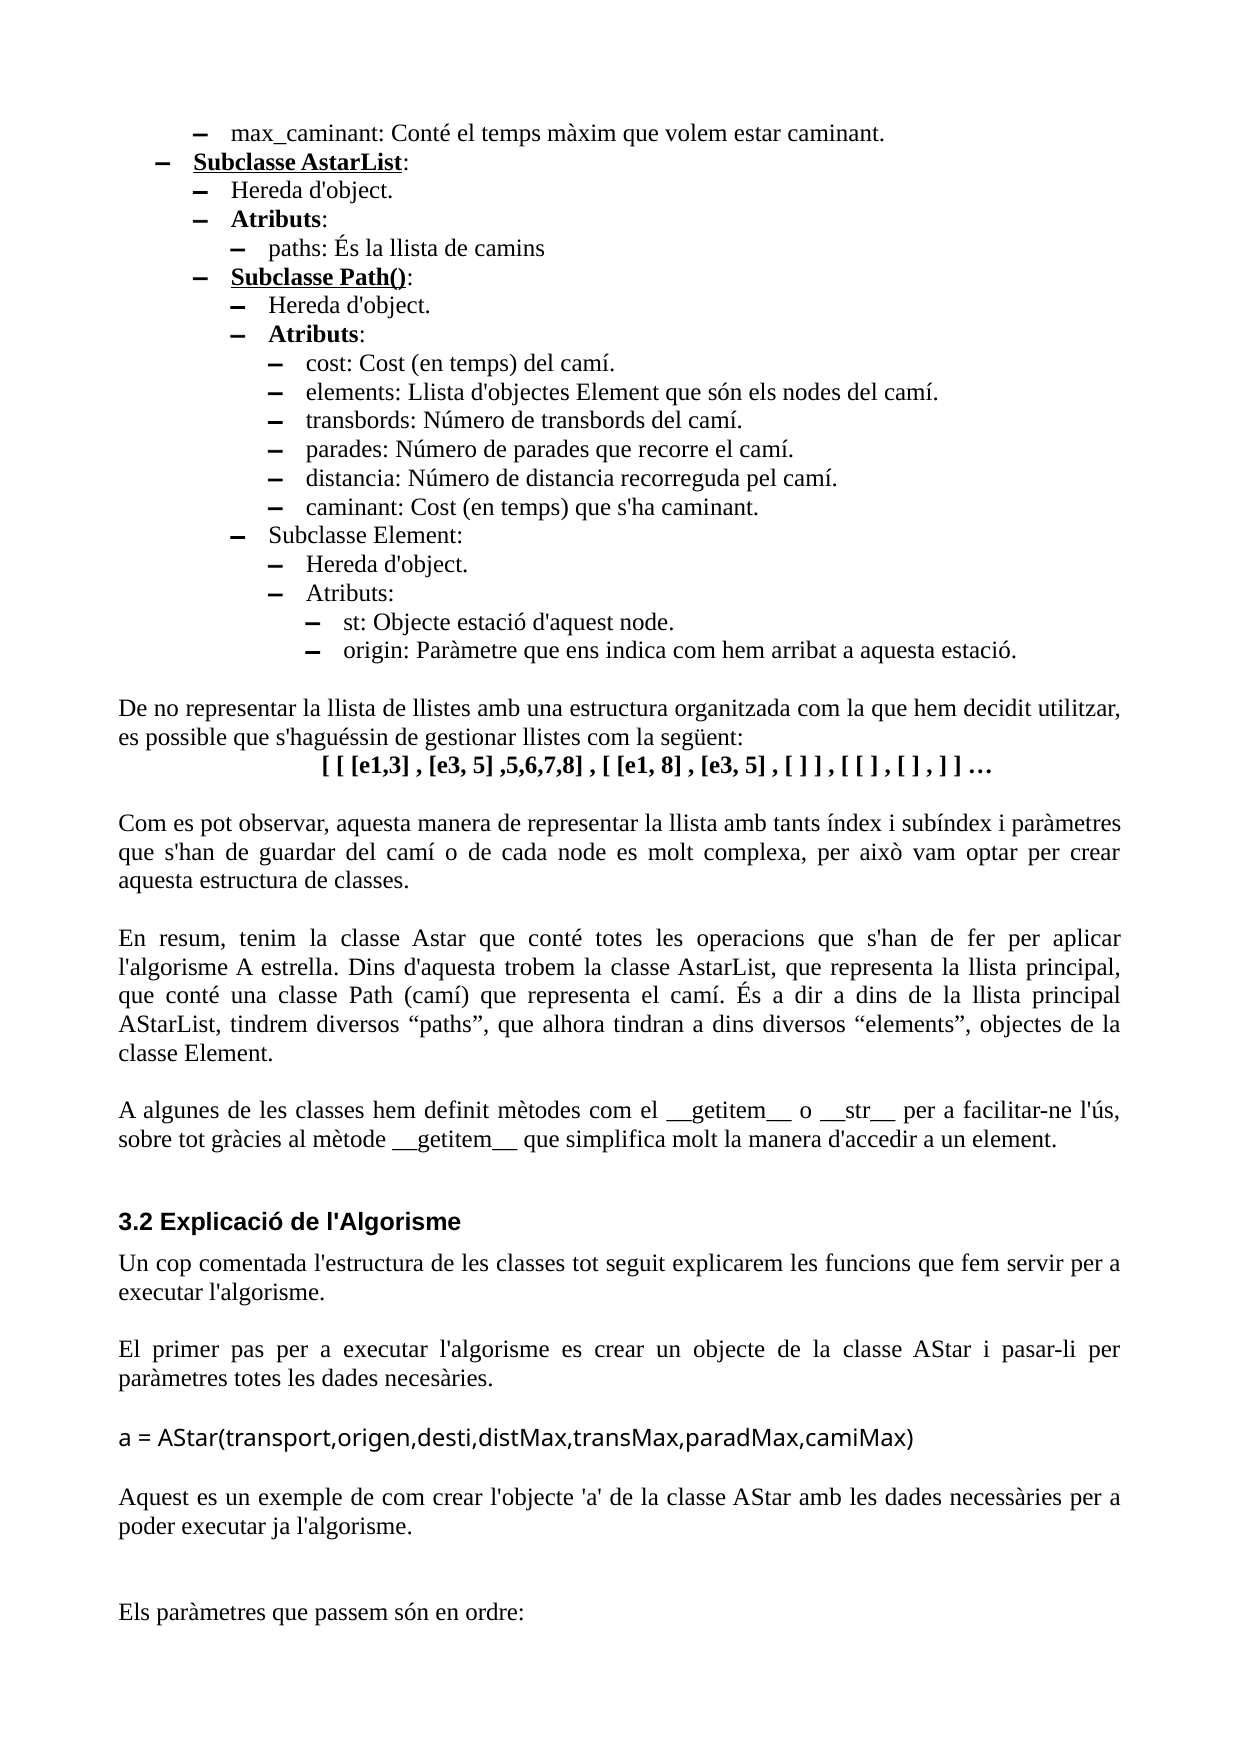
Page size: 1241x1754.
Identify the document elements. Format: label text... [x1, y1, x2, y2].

list elements: Llista d'objectes Element que són els nodes del camí. [268, 377, 1122, 406]
list distancia: Número de distancia recorreguda pel camí. [268, 463, 1122, 492]
list origin: Paràmetre que ens indica com hem arribat a aquesta estació. [306, 636, 1122, 664]
list Subclasse Element: [231, 521, 1122, 549]
text [ [ [e1,3] , [e3, 5] ,5,6,7,8] , [ [e1, 8] , [e3, 5] , [ ] ] , [ [ ] , [ ] , ] ] … [118, 751, 1122, 779]
list parades: Número de parades que recorre el camí. [268, 434, 1122, 463]
text Aquest es un exemple de com crear l'objecte 'a' de la classe AStar amb les dades necessàries per a poder executar ja l'algorisme. [118, 1482, 1122, 1539]
list st: Objecte estació d'aquest node. [306, 607, 1122, 636]
list Hereda d'object. [268, 549, 1122, 578]
text Els paràmetres que passem són en ordre: [118, 1597, 1122, 1626]
list caminant: Cost (en temps) que s'ha caminant. [268, 492, 1122, 521]
text A algunes de les classes hem definit mètodes com el __getitem__ o __str__ per a facilitar-ne l'ús, sobre tot gràcies al mètode __getitem__ que simplifica molt la manera d'accedir a un element. [118, 1096, 1122, 1153]
subtitle 3.2 Explicació de l'Algorisme [118, 1207, 1122, 1236]
text Com es pot observar, aquesta manera de representar la llista amb tants índex i subíndex i paràmetres que s'han de guardar del camí o de cada node es molt complexa, per això vam optar per crear aquesta estructura de classes. [118, 808, 1122, 894]
list Hereda d'object. [231, 291, 1122, 319]
text En resum, tenim la classe Astar que conté totes les operacions que s'han de fer per aplicar l'algorisme A estrella. Dins d'aquesta trobem la classe AstarList, que representa la llista principal, que conté una classe Path (camí) que representa el camí. És a dir a dins de la llista principal AStarList, tindrem diversos “paths”, que alhora tindran a dins diversos “elements”, objectes de la classe Element. [118, 923, 1122, 1067]
text Un cop comentada l'estructura de les classes tot seguit explicarem les funcions que fem servir per a executar l'algorisme. [118, 1248, 1122, 1306]
list Atributs: [268, 578, 1122, 607]
list paths: És la llista de camins [231, 233, 1122, 262]
list cost: Cost (en temps) del camí. [268, 348, 1122, 377]
list Atributs: [231, 319, 1122, 348]
text De no representar la llista de llistes amb una estructura organitzada com la que hem decidit utilitzar, es possible que s'haguéssin de gestionar llistes com la següent: [118, 693, 1122, 751]
list transbords: Número de transbords del camí. [268, 406, 1122, 434]
list Hereda d'object. [193, 176, 1122, 204]
text El primer pas per a executar l'algorisme es crear un objecte de la classe AStar i pasar-li per paràmetres totes les dades necesàries. [118, 1334, 1122, 1392]
list max_caminant: Conté el temps màxim que volem estar caminant. [193, 118, 1122, 147]
list Subclasse AstarList: [156, 147, 1122, 176]
list Subclasse Path(): [193, 262, 1122, 291]
text a = AStar(transport,origen,desti,distMax,transMax,paradMax,camiMax) [118, 1421, 1122, 1453]
list Atributs: [193, 204, 1122, 233]
